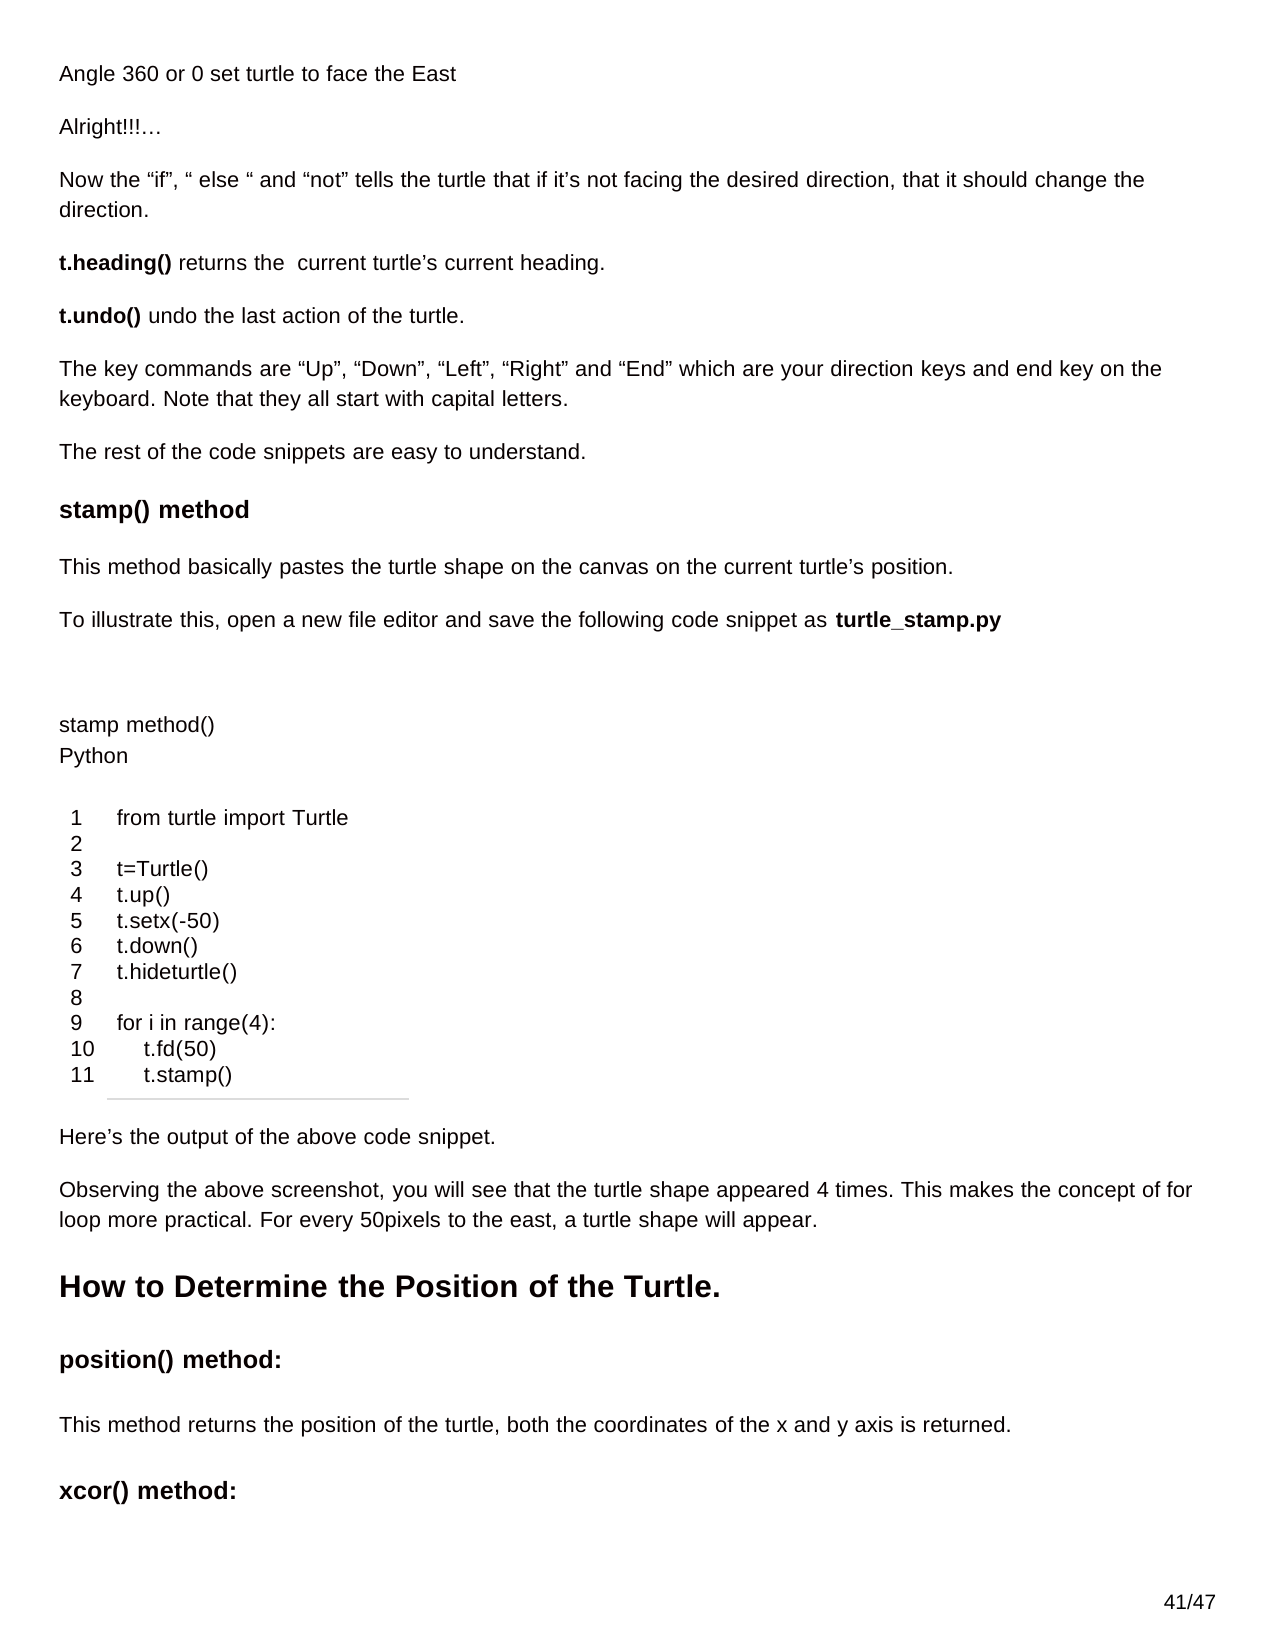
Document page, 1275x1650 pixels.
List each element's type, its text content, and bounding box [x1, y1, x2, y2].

text To illustrate this, open a new file editor and save the following code snippet as turtle_stamp.py [59, 607, 1229, 632]
text 1 from turtle import Turtle [70, 805, 1229, 830]
text This method basically pastes the turtle shape on the canvas on the current turtle’s position. [59, 554, 1229, 579]
text 10 t.fd(50) [70, 1036, 1229, 1061]
text 2 [70, 831, 1229, 856]
text This method returns the position of the turtle, both the coordinates of the x and y axis is returned. [59, 1412, 1229, 1437]
text t.heading() returns the current turtle’s current heading. [59, 250, 1229, 275]
text 11 t.stamp() [70, 1061, 1229, 1086]
text Alright!!!… [59, 114, 1229, 139]
text The rest of the code snippets are easy to understand. [59, 438, 1229, 464]
text 8 [70, 984, 1229, 1010]
text Now the “if”, “ else “ and “not” tells the turtle that if it’s not facing the desired direction, that it should change the direction. [59, 167, 1157, 222]
text Observing the above screenshot, you will see that the turtle shape appeared 4 times. This makes the concept of for loop more practical. For every 50pixels to the east, a turtle shape will appear. [59, 1177, 1205, 1232]
text stamp method() Python [59, 707, 222, 768]
text 7 t.hideturtle() [70, 959, 1229, 984]
text t.undo() undo the last action of the turtle. [59, 303, 1229, 328]
text How to Determine the Position of the Turtle. [59, 1268, 1229, 1304]
text xcor() method: [59, 1476, 1229, 1505]
text 9 for i in range(4): [70, 1010, 1229, 1035]
text 4 t.up() [70, 882, 1229, 907]
text stamp() method [59, 495, 1229, 524]
text The key commands are “Up”, “Down”, “Left”, “Right” and “End” which are your direction keys and end key on the keyboard. Note that they all start with capital letters. [59, 356, 1174, 411]
text position() method: [59, 1345, 1229, 1373]
text Here’s the output of the above code snippet. [59, 1124, 1229, 1149]
text 6 t.down() [70, 933, 1229, 958]
text 5 t.setx(-50) [70, 908, 1229, 933]
text Angle 360 or 0 set turtle to face the East [59, 61, 1229, 86]
text 3 t=Turtle() [70, 856, 1229, 882]
